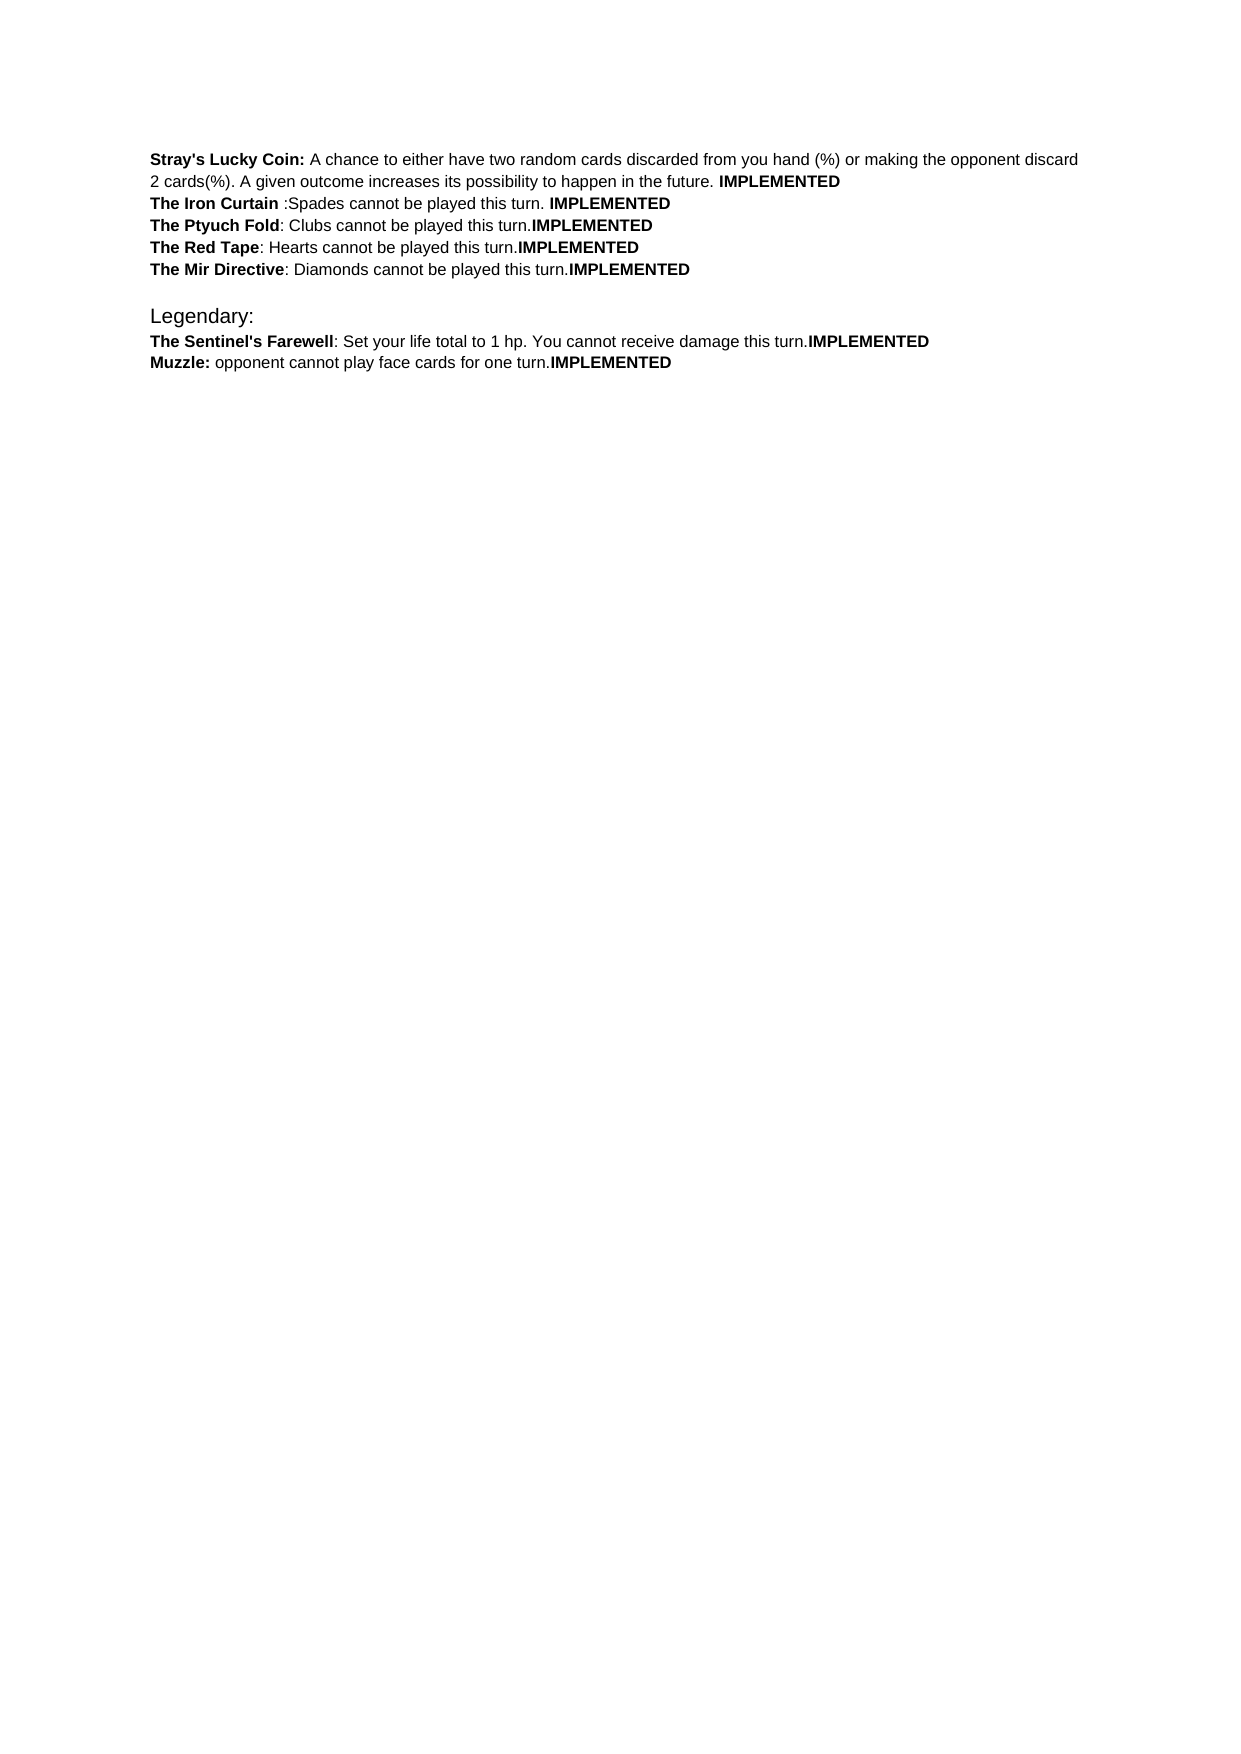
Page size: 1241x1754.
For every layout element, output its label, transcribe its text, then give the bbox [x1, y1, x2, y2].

text Legendary: [150, 304, 1090, 328]
text The Iron Curtain :Spades cannot be played this turn. IMPLEMENTED [150, 194, 1090, 213]
text The Sentinel's Farewell: Set your life total to 1 hp. You cannot receive damage this turn.IMPLEMENTED [150, 331, 1090, 351]
text The Red Tape: Hearts cannot be played this turn.IMPLEMENTED [150, 238, 1090, 257]
text Muzzle: opponent cannot play face cards for one turn.IMPLEMENTED [150, 353, 1090, 372]
text The Mir Directive: Diamonds cannot be played this turn.IMPLEMENTED [150, 260, 1090, 279]
text Stray's Lucky Coin: A chance to either have two random cards discarded from you hand (%) or making the opponent discard 2 cards(%). A given outcome increases its possibility to happen in the future. IMPLEMENTED [150, 150, 1090, 191]
text The Ptyuch Fold: Clubs cannot be played this turn.IMPLEMENTED [150, 216, 1090, 235]
